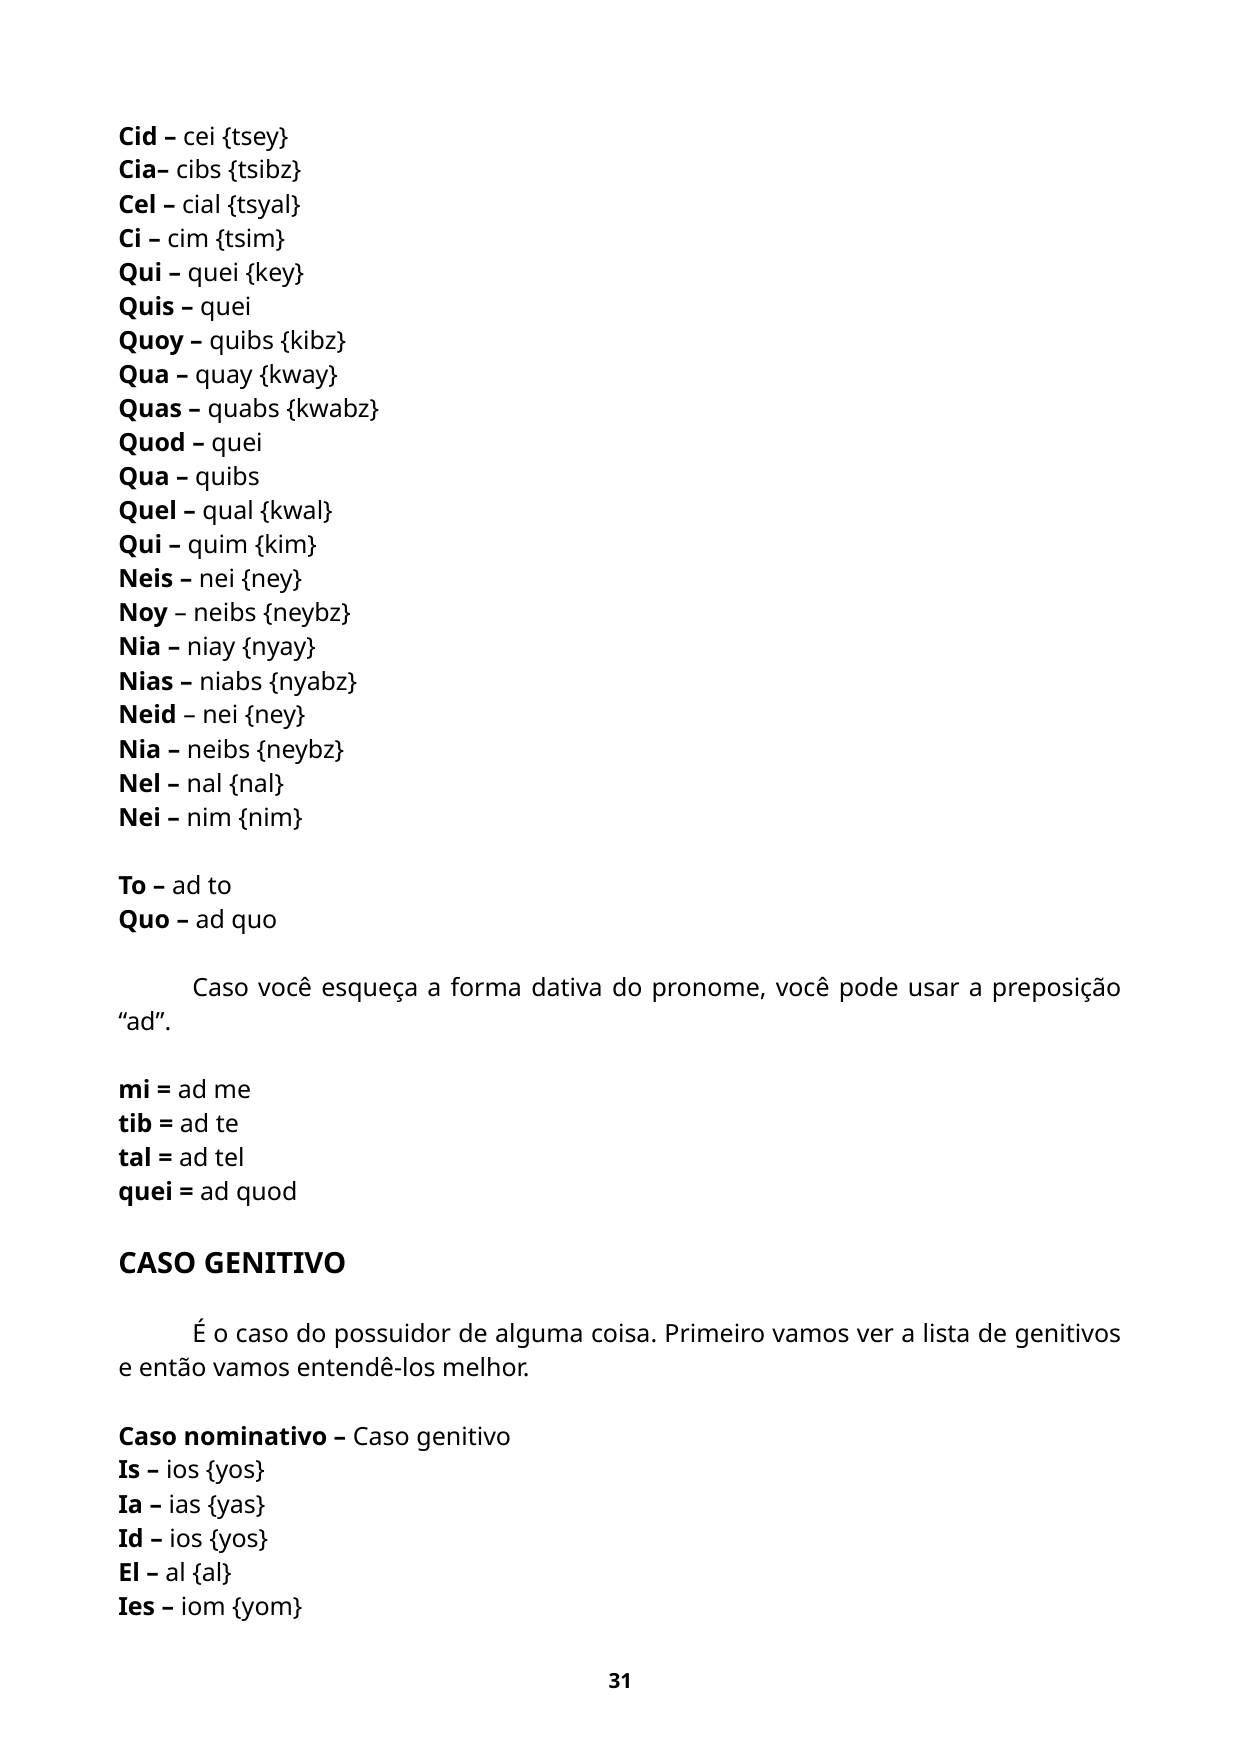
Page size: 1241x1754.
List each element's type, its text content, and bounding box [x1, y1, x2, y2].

text É o caso do possuidor de alguma coisa. Primeiro vamos ver a lista de genitivos e então vamos entendê-los melhor. [118, 1316, 1122, 1384]
text Nia – neibs {neybz} [118, 731, 1122, 765]
text Caso nominativo – Caso genitivo [118, 1418, 1122, 1452]
text Quel – qual {kwal} [118, 493, 1122, 527]
text Nias – niabs {nyabz} [118, 663, 1122, 697]
text To – ad to [118, 867, 1122, 902]
text Neid – nei {ney} [118, 697, 1122, 731]
text Is – ios {yos} [118, 1452, 1122, 1486]
text Neis – nei {ney} [118, 561, 1122, 595]
text Cia– cibs {tsibz} [118, 152, 1122, 186]
text Cid – cei {tsey} [118, 118, 1122, 152]
text El – al {al} [118, 1554, 1122, 1588]
text Ia – ias {yas} [118, 1486, 1122, 1520]
text Id – ios {yos} [118, 1520, 1122, 1554]
text Nel – nal {nal} [118, 765, 1122, 799]
text Quas – quabs {kwabz} [118, 391, 1122, 425]
text mi = ad me [118, 1072, 1122, 1106]
text Quo – ad quo [118, 902, 1122, 936]
text Nei – nim {nim} [118, 799, 1122, 833]
text Qua – quibs [118, 459, 1122, 493]
text Ci – cim {tsim} [118, 220, 1122, 254]
text Qui – quei {key} [118, 254, 1122, 288]
text Qui – quim {kim} [118, 527, 1122, 561]
text tal = ad tel [118, 1140, 1122, 1174]
text Quoy – quibs {kibz} [118, 322, 1122, 357]
text Qua – quay {kway} [118, 357, 1122, 391]
text Caso você esqueça a forma dativa do pronome, você pode usar a preposição “ad”. [118, 970, 1122, 1038]
text Quod – quei [118, 425, 1122, 459]
text Ies – iom {yom} [118, 1588, 1122, 1622]
text quei = ad quod [118, 1174, 1122, 1208]
text Quis – quei [118, 288, 1122, 322]
text Noy – neibs {neybz} [118, 595, 1122, 629]
text tib = ad te [118, 1106, 1122, 1140]
subtitle CASO GENITIVO [118, 1242, 1122, 1282]
text Nia – niay {nyay} [118, 629, 1122, 663]
text Cel – cial {tsyal} [118, 186, 1122, 220]
